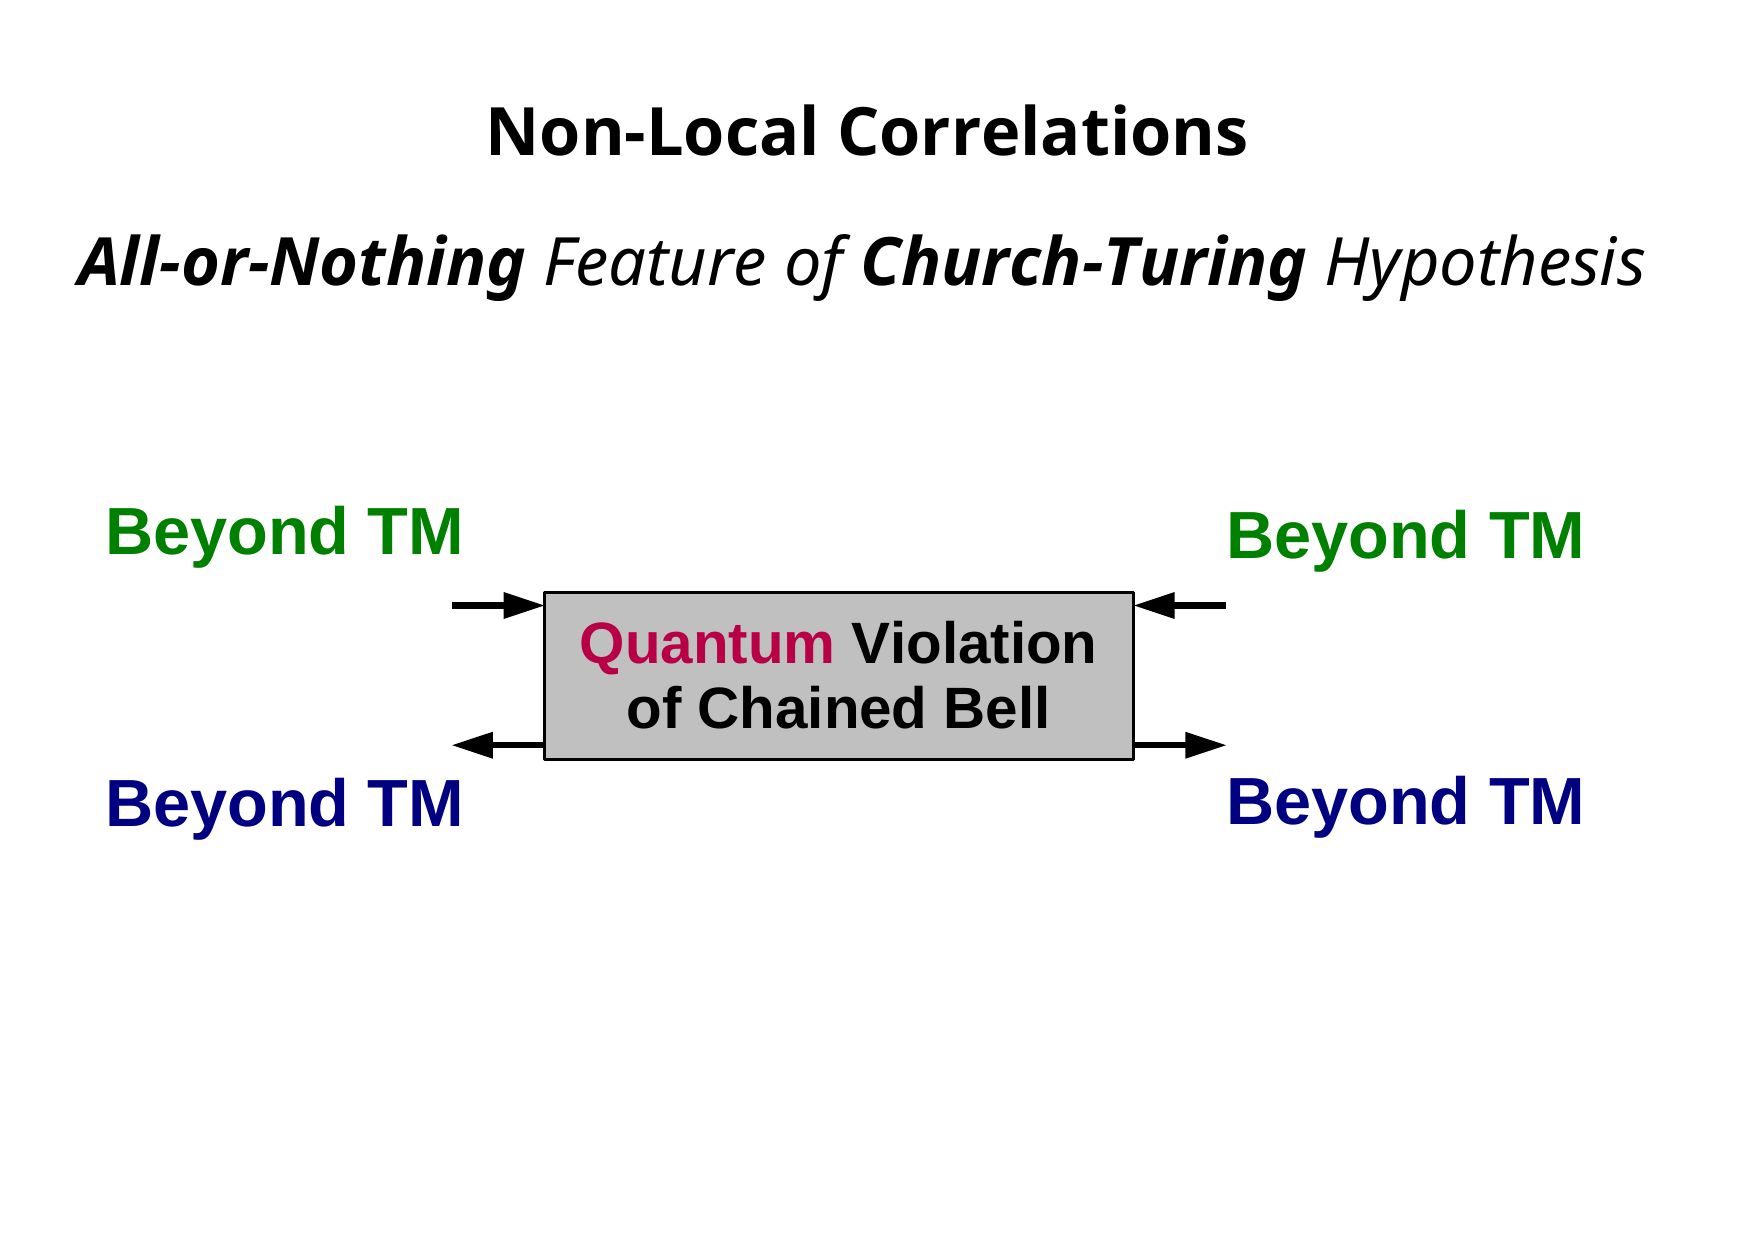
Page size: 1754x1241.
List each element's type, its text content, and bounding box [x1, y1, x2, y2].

text_box Non-Local Correlations [470, 76, 1474, 167]
text_box Beyond TM [87, 755, 520, 851]
text_box All-or-Nothing Feature of Church-Turing Hypothesis [63, 206, 1692, 297]
text_box Beyond TM [1208, 487, 1641, 584]
text_box Beyond TM [87, 483, 520, 579]
text_box Beyond TM [1208, 753, 1641, 849]
text_box Quantum Violation of Chained Bell [544, 592, 1134, 760]
